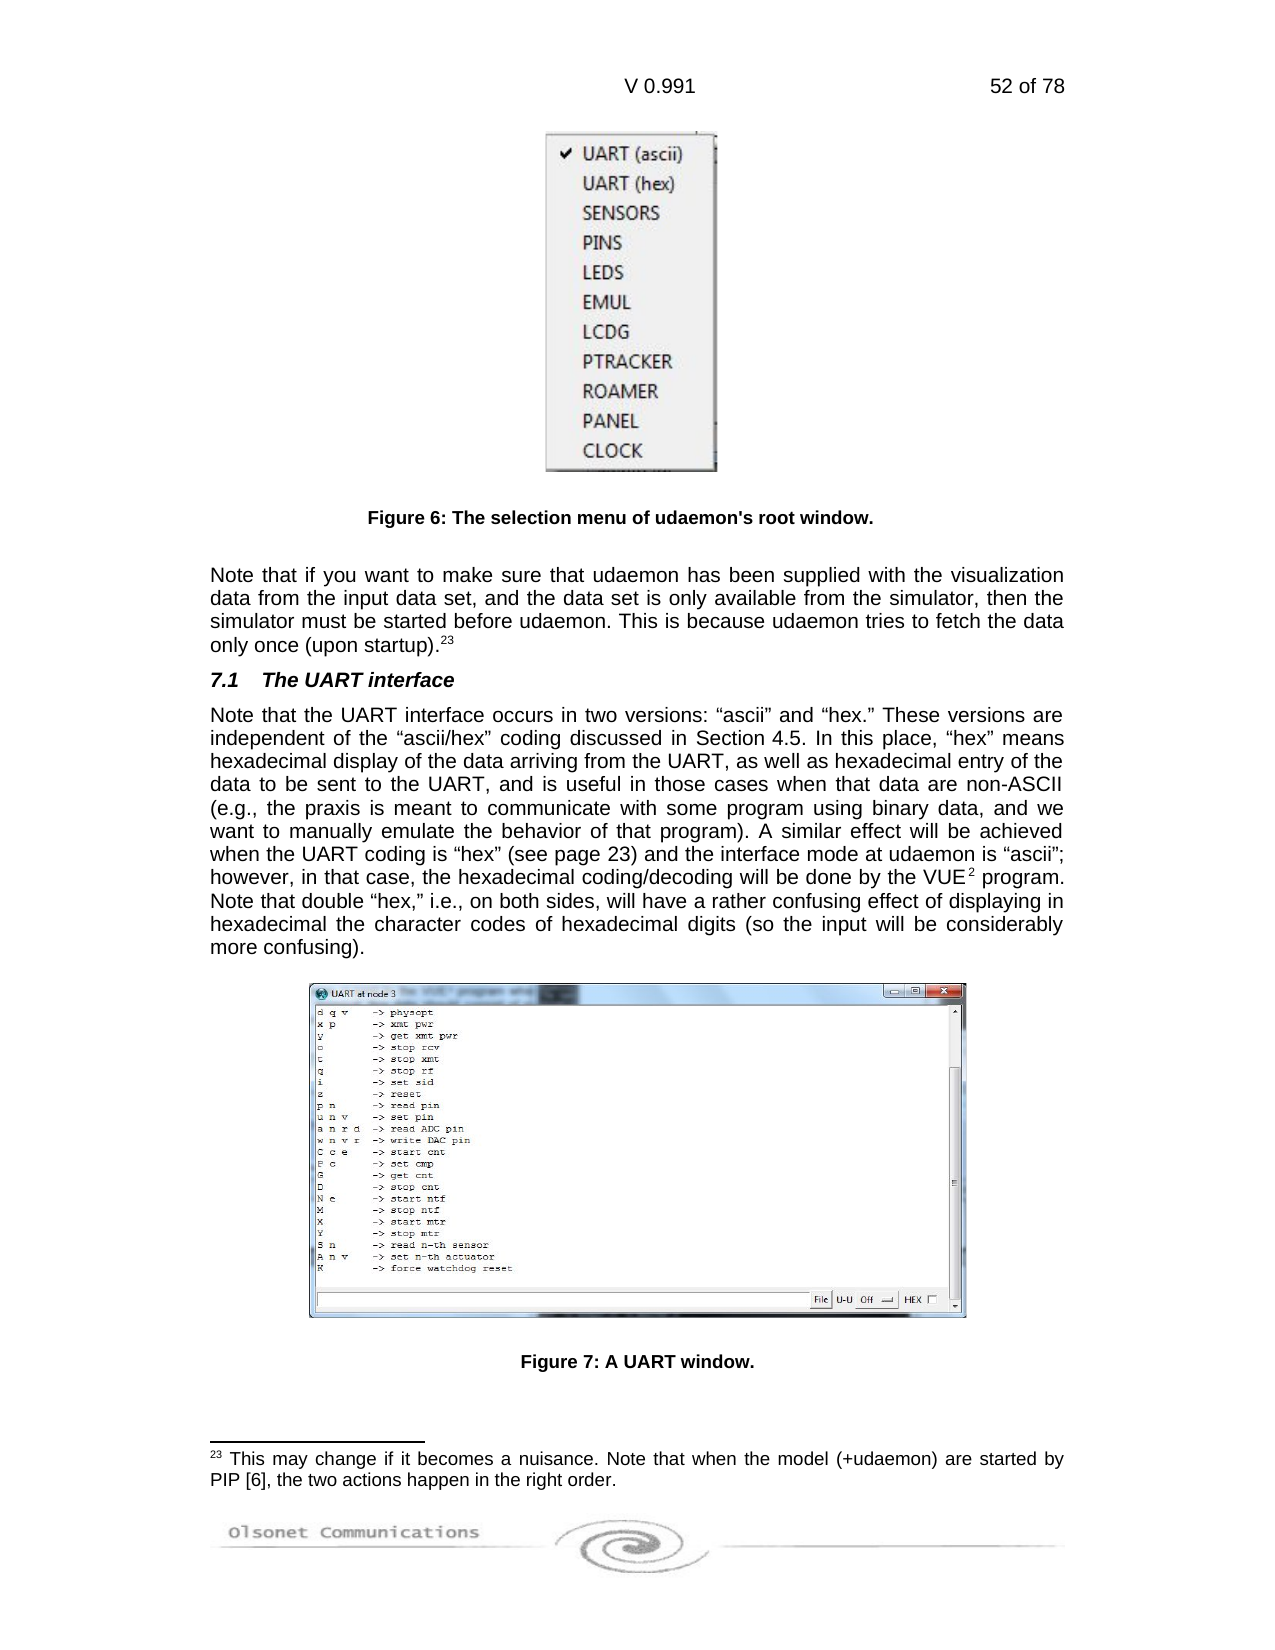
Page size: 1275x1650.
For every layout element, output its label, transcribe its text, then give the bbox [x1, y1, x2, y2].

text Figure 6: The selection menu of udaemon's root window. [367, 508, 908, 529]
text This may change if it becomes a nuisance. Note that when the model (+udaemon) are started by PIP [6], the two actions happen in the right order. [210, 1448, 1065, 1490]
text Figure 7: A UART window. [309, 1351, 966, 1372]
picture [210, 1504, 1065, 1596]
text Note that if you want to make sure that udaemon has been supplied with the visualization data from the input data set, and the data set is only available from the simulator, then the simulator must be started before udaemon. This is because udaemon tries to fetch the data only once (upon startup). [210, 564, 1065, 657]
picture [545, 131, 718, 472]
text Note that the UART interface occurs in two versions: “ascii” and “hex.” These versions are independent of the “ascii/hex” coding discussed in Section 4.5. In this place, “hex” means hexadecimal display of the data arriving from the UART, as well as hexadecimal entry of the data to be sent to the UART, and is useful in those cases when that data are non-ASCII (e.g., the praxis is meant to communicate with some program using binary data, and we want to manually emulate the behavior of that program). A similar effect will be achieved when the UART coding is “hex” (see page 24) and the interface mode at udaemon is “ascii”; however, in that case, the hexadecimal coding/decoding will be done by the VUE2 program. Note that double “hex,” i.e., on both sides, will have a rather confusing effect of displaying in hexadecimal the character codes of hexadecimal digits (so the input will be considerably more confusing). [210, 703, 1065, 959]
picture [309, 983, 967, 1318]
subtitle The UART interface [210, 668, 1065, 692]
